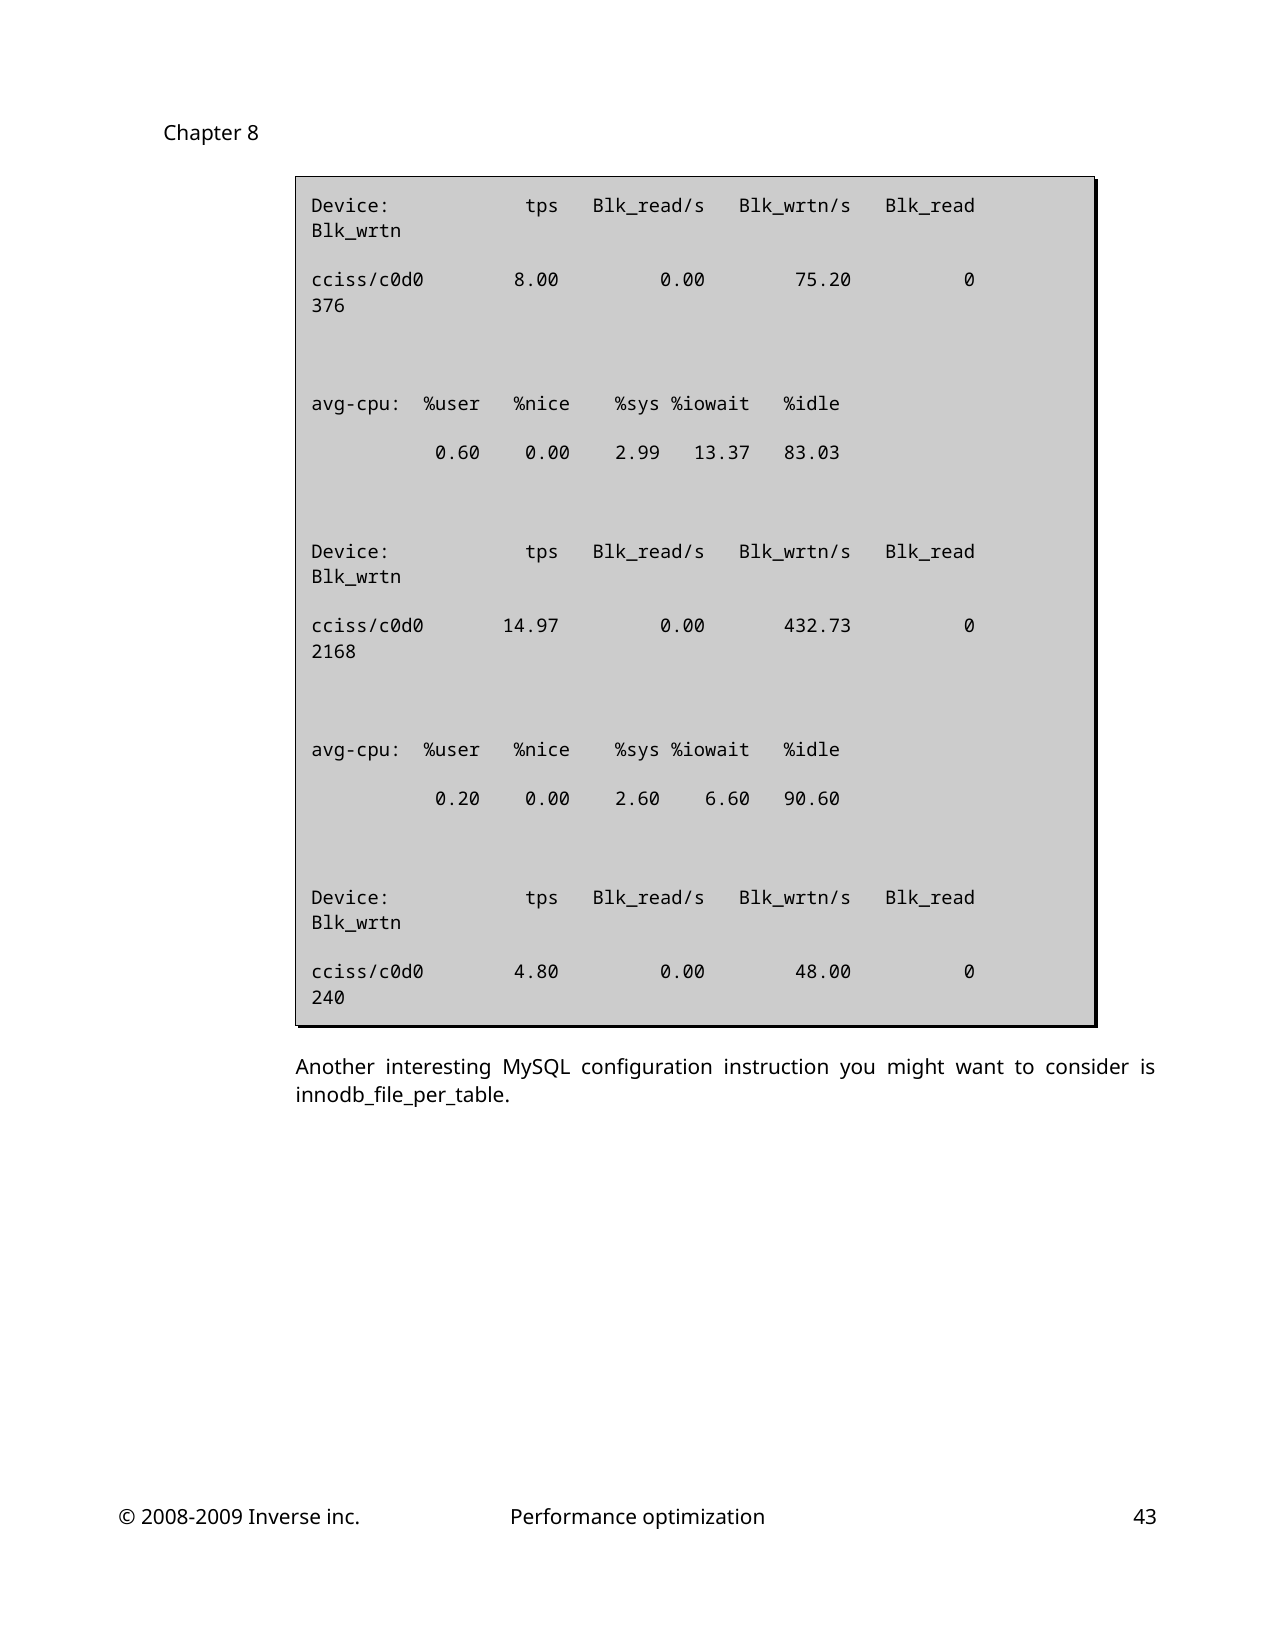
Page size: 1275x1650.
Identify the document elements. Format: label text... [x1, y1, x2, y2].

text Device: tps Blk_read/s Blk_wrtn/s Blk_read Blk_wrtn [296, 177, 1094, 243]
text avg-cpu: %user %nice %sys %iowait %idle [296, 721, 1094, 762]
text 0.20 0.00 2.60 6.60 90.60 [296, 770, 1094, 811]
text cciss/c0d0 14.97 0.00 432.73 0 2168 [296, 597, 1094, 664]
text cciss/c0d0 8.00 0.00 75.20 0 376 [296, 251, 1094, 318]
text 0.60 0.00 2.99 13.37 83.03 [296, 424, 1094, 465]
text Another interesting MySQL configuration instruction you might want to consider is innodb_file_per_table. [295, 1052, 1157, 1109]
text Device: tps Blk_read/s Blk_wrtn/s Blk_read Blk_wrtn [296, 522, 1094, 589]
text avg-cpu: %user %nice %sys %iowait %idle [296, 374, 1094, 416]
text cciss/c0d0 4.80 0.00 48.00 0 240 [296, 943, 1094, 1025]
text Device: tps Blk_read/s Blk_wrtn/s Blk_read Blk_wrtn [296, 868, 1094, 935]
